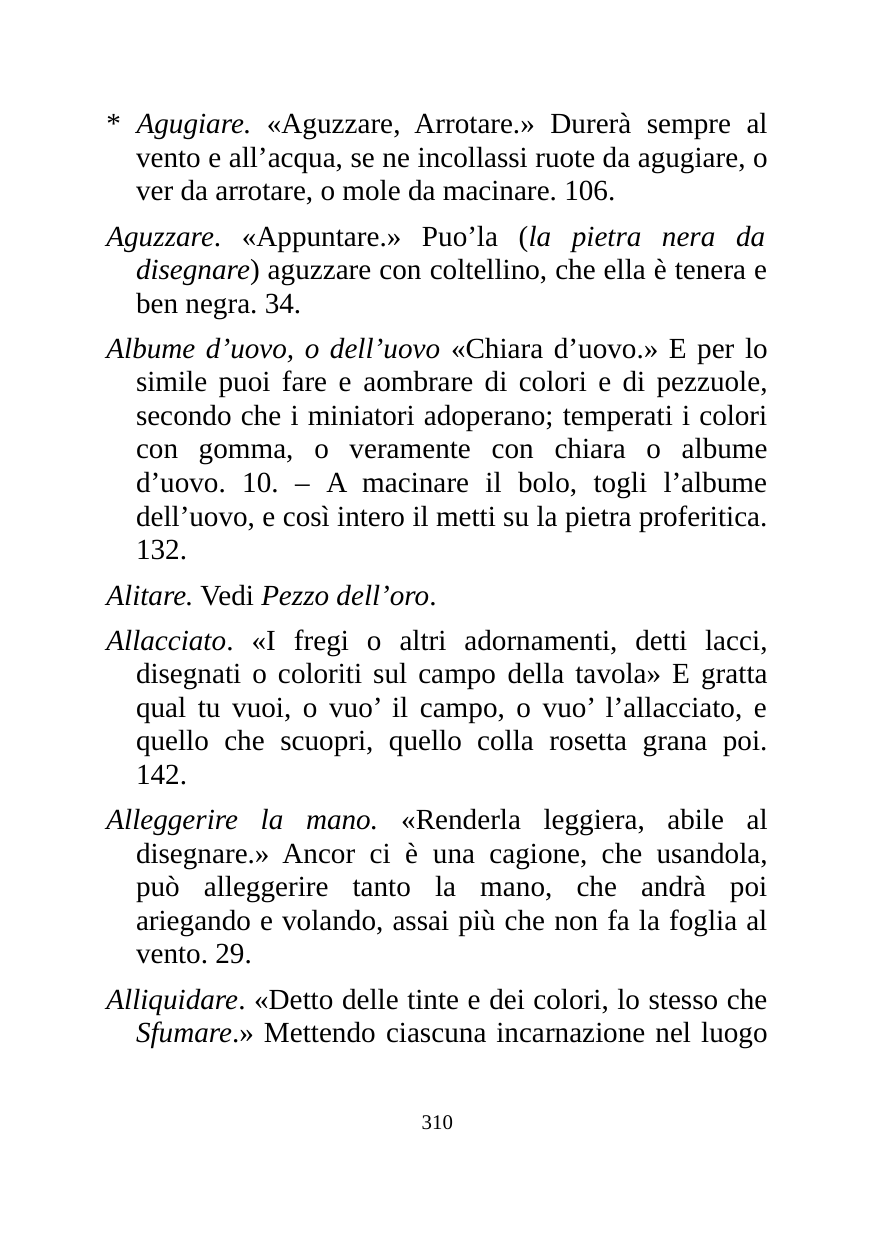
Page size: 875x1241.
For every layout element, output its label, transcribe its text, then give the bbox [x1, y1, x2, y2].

text Alliquidare. «Detto delle tinte e dei colori, lo stesso che Sfumare.» Mettendo ciascuna incarnazione nel luogo [106, 982, 768, 1049]
text Alitare. Vedi Pezzo dell’oro. [106, 578, 768, 611]
text Aguzzare. «Appuntare.» Puo’la (la pietra nera da disegnare) aguzzare con coltellino, che ella è tenera e ben negra. 34. [106, 219, 768, 319]
text Albume d’uovo, o dell’uovo «Chiara d’uovo.» E per lo simile puoi fare e aombrare di colori e di pezzuole, secondo che i miniatori adoperano; temperati i colori con gomma, o veramente con chiara o albume d’uovo. 10. – A macinare il bolo, togli l’albume dell’uovo, e così intero il metti su la pietra proferitica. 132. [106, 331, 768, 566]
text Allacciato. «I fregi o altri adornamenti, detti lacci, disegnati o coloriti sul campo della tavola» E gratta qual tu vuoi, o vuo’ il campo, o vuo’ l’allacciato, e quello che scuopri, quello colla rosetta grana poi. 142. [106, 623, 768, 791]
text * Agugiare. «Aguzzare, Arrotare.» Durerà sempre al vento e all’acqua, se ne incollassi ruote da agugiare, o ver da arrotare, o mole da macinare. 106. [106, 106, 768, 207]
text Alleggerire la mano. «Renderla leggiera, abile al disegnare.» Ancor ci è una cagione, che usandola, può alleggerire tanto la mano, che andrà poi ariegando e volando, assai più che non fa la foglia al vento. 29. [106, 802, 768, 970]
